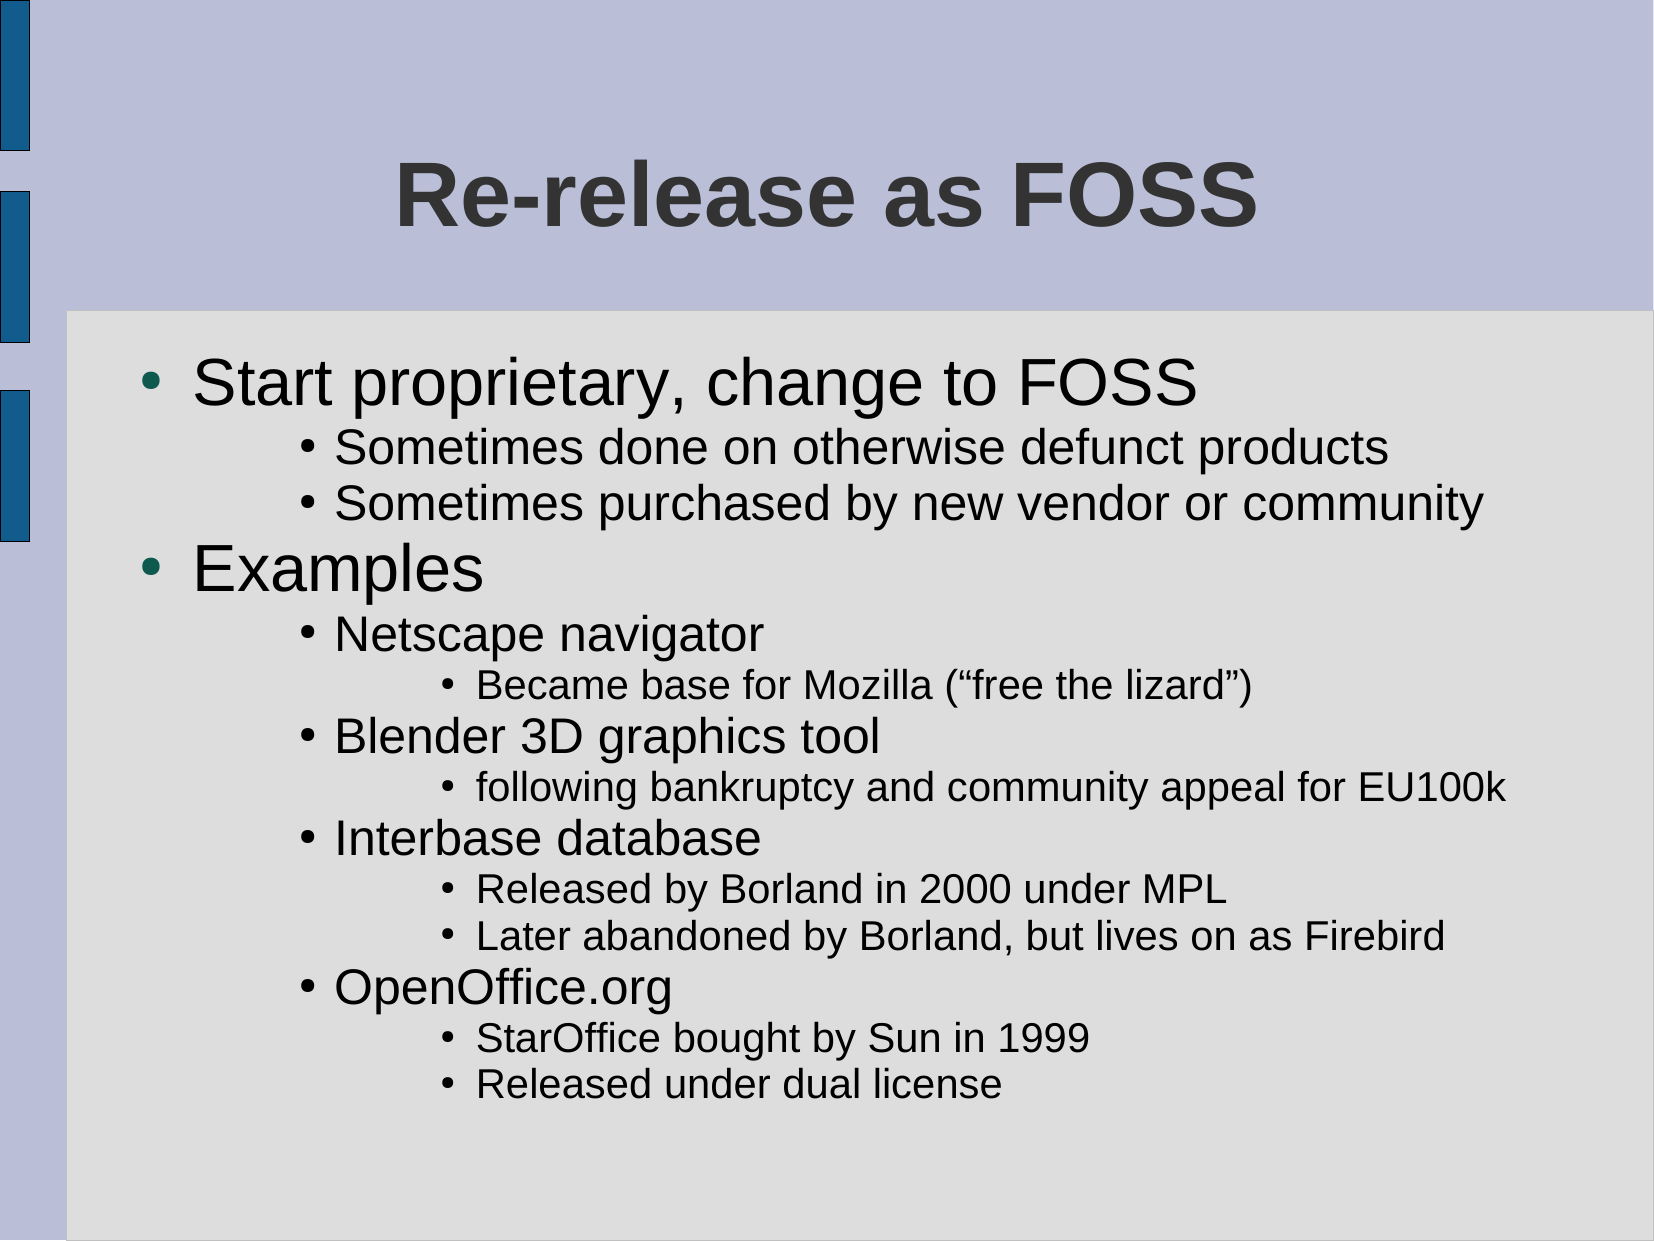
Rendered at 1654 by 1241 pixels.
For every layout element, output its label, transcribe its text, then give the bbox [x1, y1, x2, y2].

list Start proprietary, change to FOSS Sometimes done on otherwise defunct products Sometimes purchased by new vendor or community Examples Netscape navigator Became base for Mozilla (“free the lizard”) Blender 3D graphics tool following bankruptcy and community appeal for EU100k Interbase database Released by Borland in 2000 under MPL Later abandoned by Borland, but lives on as Firebird OpenOffice.org StarOffice bought by Sun in 1999 Released under dual license [121, 344, 1534, 1112]
title Re-release as FOSS [121, 98, 1534, 291]
